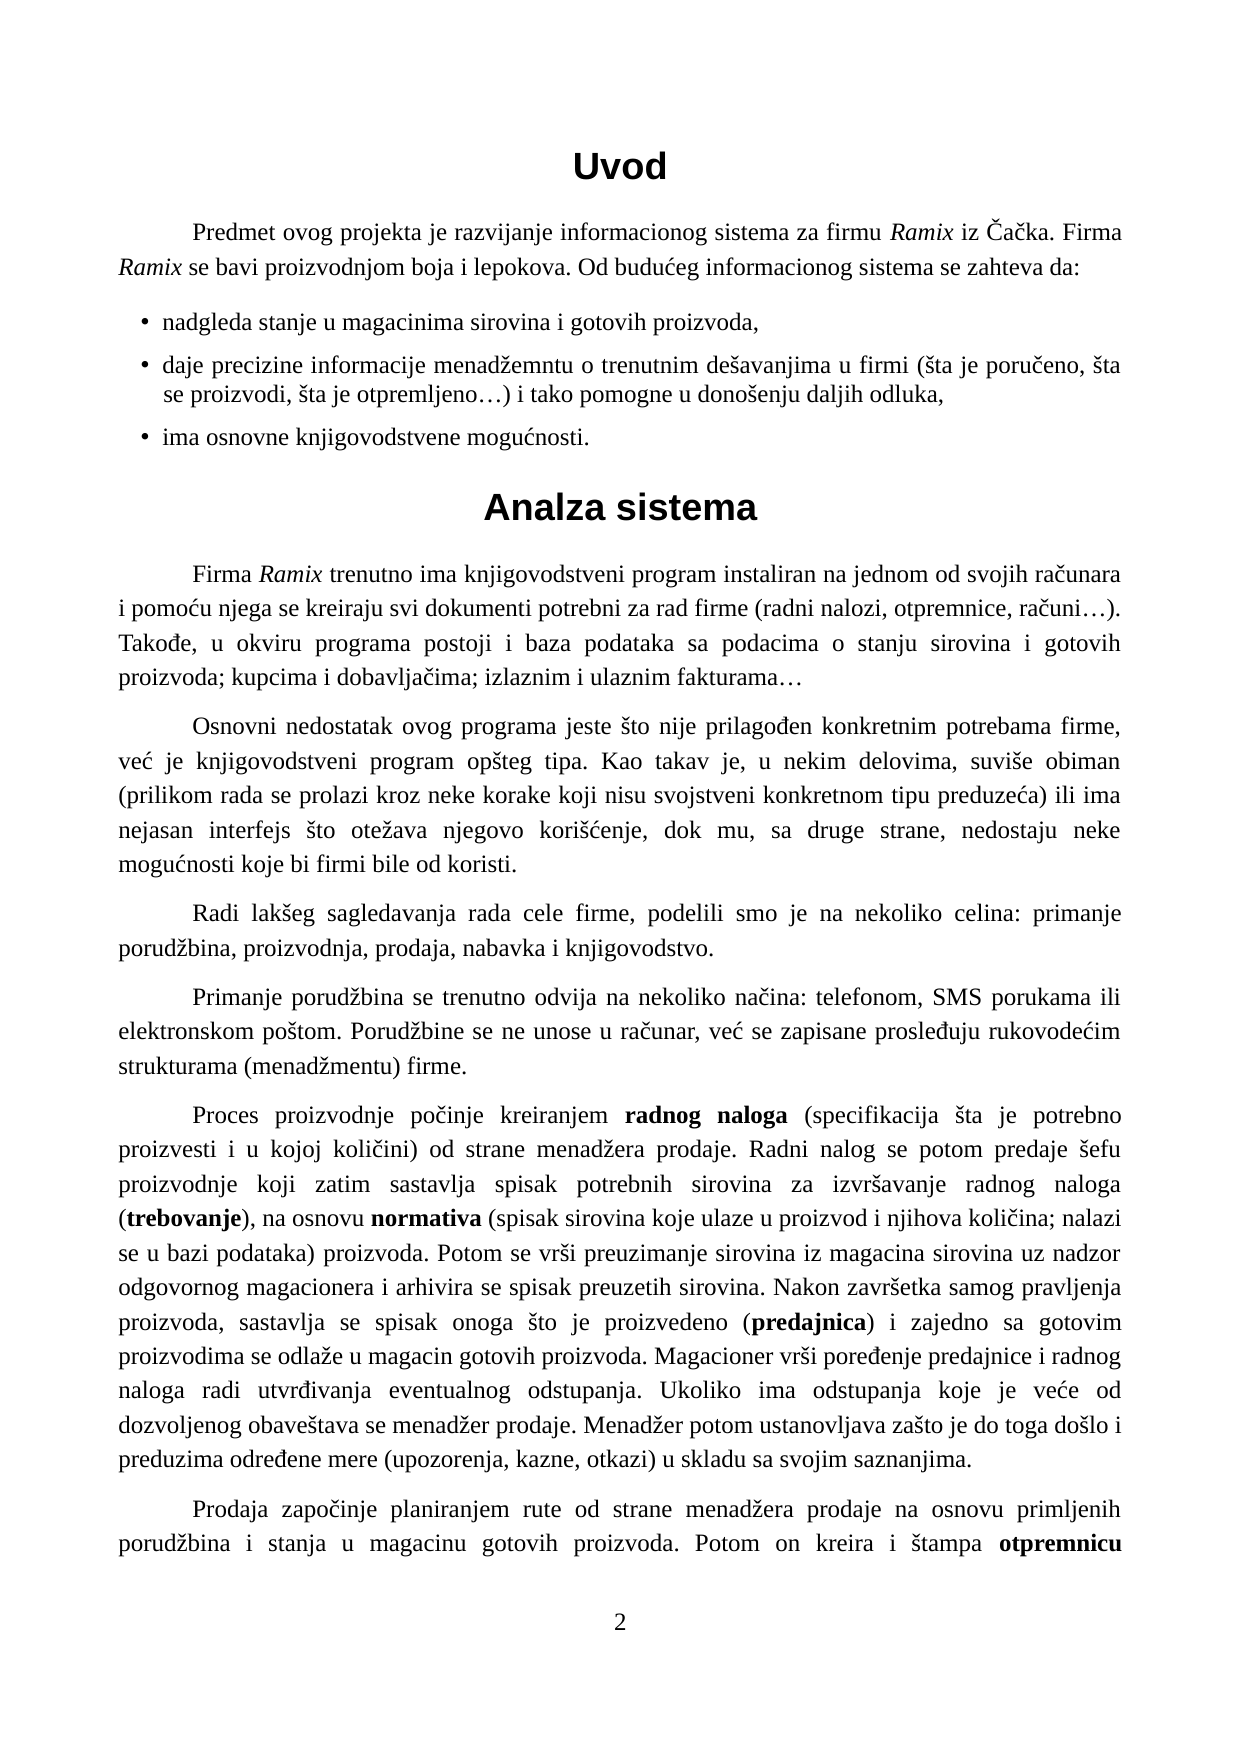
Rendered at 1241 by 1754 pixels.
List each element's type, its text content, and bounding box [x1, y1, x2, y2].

text Osnovni nedostatak ovog programa jeste što nije prilagođen konkretnim potrebama firme, već je knjigovodstveni program opšteg tipa. Kao takav je, u nekim delovima, suviše obiman (prilikom rada se prolazi kroz neke korake koji nisu svojstveni konkretnom tipu preduzeća) ili ima nejasan interfejs što otežava njegovo korišćenje, dok mu, sa druge strane, nedostaju neke mogućnosti koje bi firmi bile od koristi. [118, 711, 1122, 878]
list nadgleda stanje u magacinima sirovina i gotovih proizvoda, [141, 307, 1122, 336]
text Predmet ovog projekta je razvijanje informacionog sistema za firmu Ramix iz Čačka. Firma Ramix se bavi proizvodnjom boja i lepokova. Od budućeg informacionog sistema se zahteva da: [118, 217, 1122, 281]
subtitle Analza sistema [118, 485, 1122, 529]
subtitle Uvod [118, 144, 1122, 187]
text Primanje porudžbina se trenutno odvija na nekoliko načina: telefonom, SMS porukama ili elektronskom poštom. Porudžbine se ne unose u računar, već se zapisane prosleđuju rukovodećim strukturama (menadžmentu) firme. [118, 982, 1122, 1079]
list daje precizine informacije menadžemntu o trenutnim dešavanjima u firmi (šta je poručeno, šta se proizvodi, šta je otpremljeno…) i tako pomogne u donošenju daljih odluka, [141, 350, 1122, 408]
text Prodaja započinje planiranjem rute od strane menadžera prodaje na osnovu primljenih porudžbina i stanja u magacinu gotovih proizvoda. Potom on kreira i štampa otpremnicu [118, 1494, 1122, 1557]
text Firma Ramix trenutno ima knjigovodstveni program instaliran na jednom od svojih računara i pomoću njega se kreiraju svi dokumenti potrebni za rad firme (radni nalozi, otpremnice, računi…). Takođe, u okviru programa postoji i baza podataka sa podacima o stanju sirovina i gotovih proizvoda; kupcima i dobavljačima; izlaznim i ulaznim fakturama… [118, 559, 1122, 691]
text Radi lakšeg sagledavanja rada cele firme, podelili smo je na nekoliko celina: primanje porudžbina, proizvodnja, prodaja, nabavka i knjigovodstvo. [118, 898, 1122, 961]
text Proces proizvodnje počinje kreiranjem radnog naloga (specifikacija šta je potrebno proizvesti i u kojoj količini) od strane menadžera prodaje. Radni nalog se potom predaje šefu proizvodnje koji zatim sastavlja spisak potrebnih sirovina za izvršavanje radnog naloga (trebovanje), na osnovu normativa (spisak sirovina koje ulaze u proizvod i njihova količina; nalazi se u bazi podataka) proizvoda. Potom se vrši preuzimanje sirovina iz magacina sirovina uz nadzor odgovornog magacionera i arhivira se spisak preuzetih sirovina. Nakon završetka samog pravljenja proizvoda, sastavlja se spisak onoga što je proizvedeno (predajnica) i zajedno sa gotovim proizvodima se odlaže u magacin gotovih proizvoda. Magacioner vrši poređenje predajnice i radnog naloga radi utvrđivanja eventualnog odstupanja. Ukoliko ima odstupanja koje je veće od dozvoljenog obaveštava se menadžer prodaje. Menadžer potom ustanovljava zašto je do toga došlo i preduzima određene mere (upozorenja, kazne, otkazi) u skladu sa svojim saznanjima. [118, 1100, 1122, 1473]
list ima osnovne knjigovodstvene mogućnosti. [141, 422, 1122, 451]
